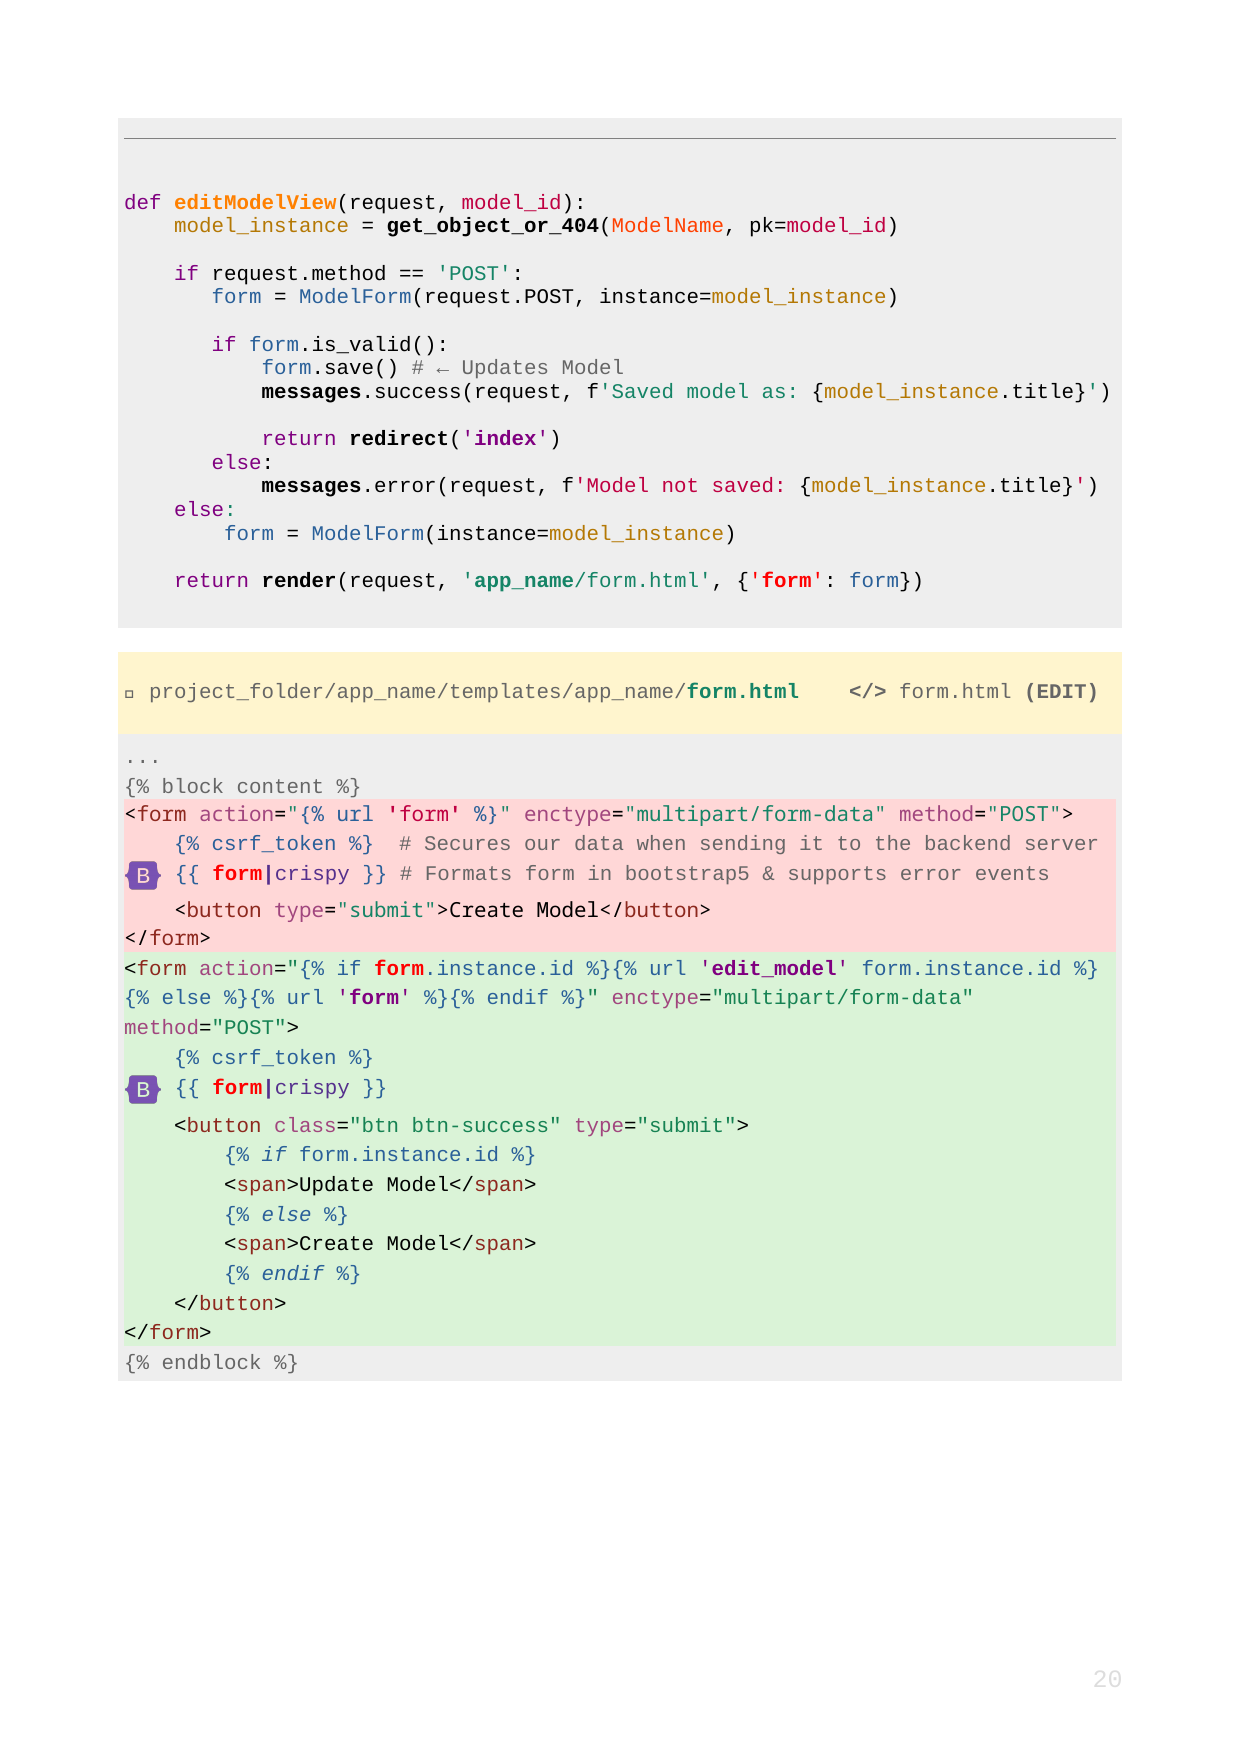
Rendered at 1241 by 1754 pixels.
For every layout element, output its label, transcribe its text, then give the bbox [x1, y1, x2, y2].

picture [123, 856, 163, 895]
table_cell def editModelView(request, model_id): model_instance = get_object_or_404(ModelName, pk=model_id) if request.method == 'POST': form = ModelForm(request.POST, instance=model_instance) if form.is_valid(): form.save() # ← Updates Model messages.success(request, f'Saved model as: {model_instance.title}') return redirect('index') else: messages.error(request, f'Model not saved: {model_instance.title}') else: form = ModelForm(instance=model_instance) return render(request, 'app_name/form.html', {'form': form}) [118, 118, 1122, 628]
table_header 📝 project_folder/app_name/templates/app_name/form.html </> form.html (EDIT) [118, 652, 1122, 734]
subtitle Register and login new users [118, 1406, 1122, 1435]
table_cell ... {% block content %} <form action="{% url 'form' %}" enctype="multipart/form-data" method="POST"> {% csrf_token %} # Secures our data when sending it to the backend server {{ form|crispy }} # Formats form in bootstrap5 & supports error events <button type="submit">Create Model</button> </form> <form action="{% if form.instance.id %}{% url 'edit_model' form.instance.id %}{% else %}{% url 'form' %}{% endif %}" enctype="multipart/form-data" method="POST"> {% csrf_token %} {{ form|crispy }} <button class="btn btn-success" type="submit"> {% if form.instance.id %} <span>Update Model</span> {% else %} <span>Create Model</span> {% endif %} </button> </form> {% endblock %} [118, 734, 1122, 1381]
picture [123, 1070, 163, 1109]
